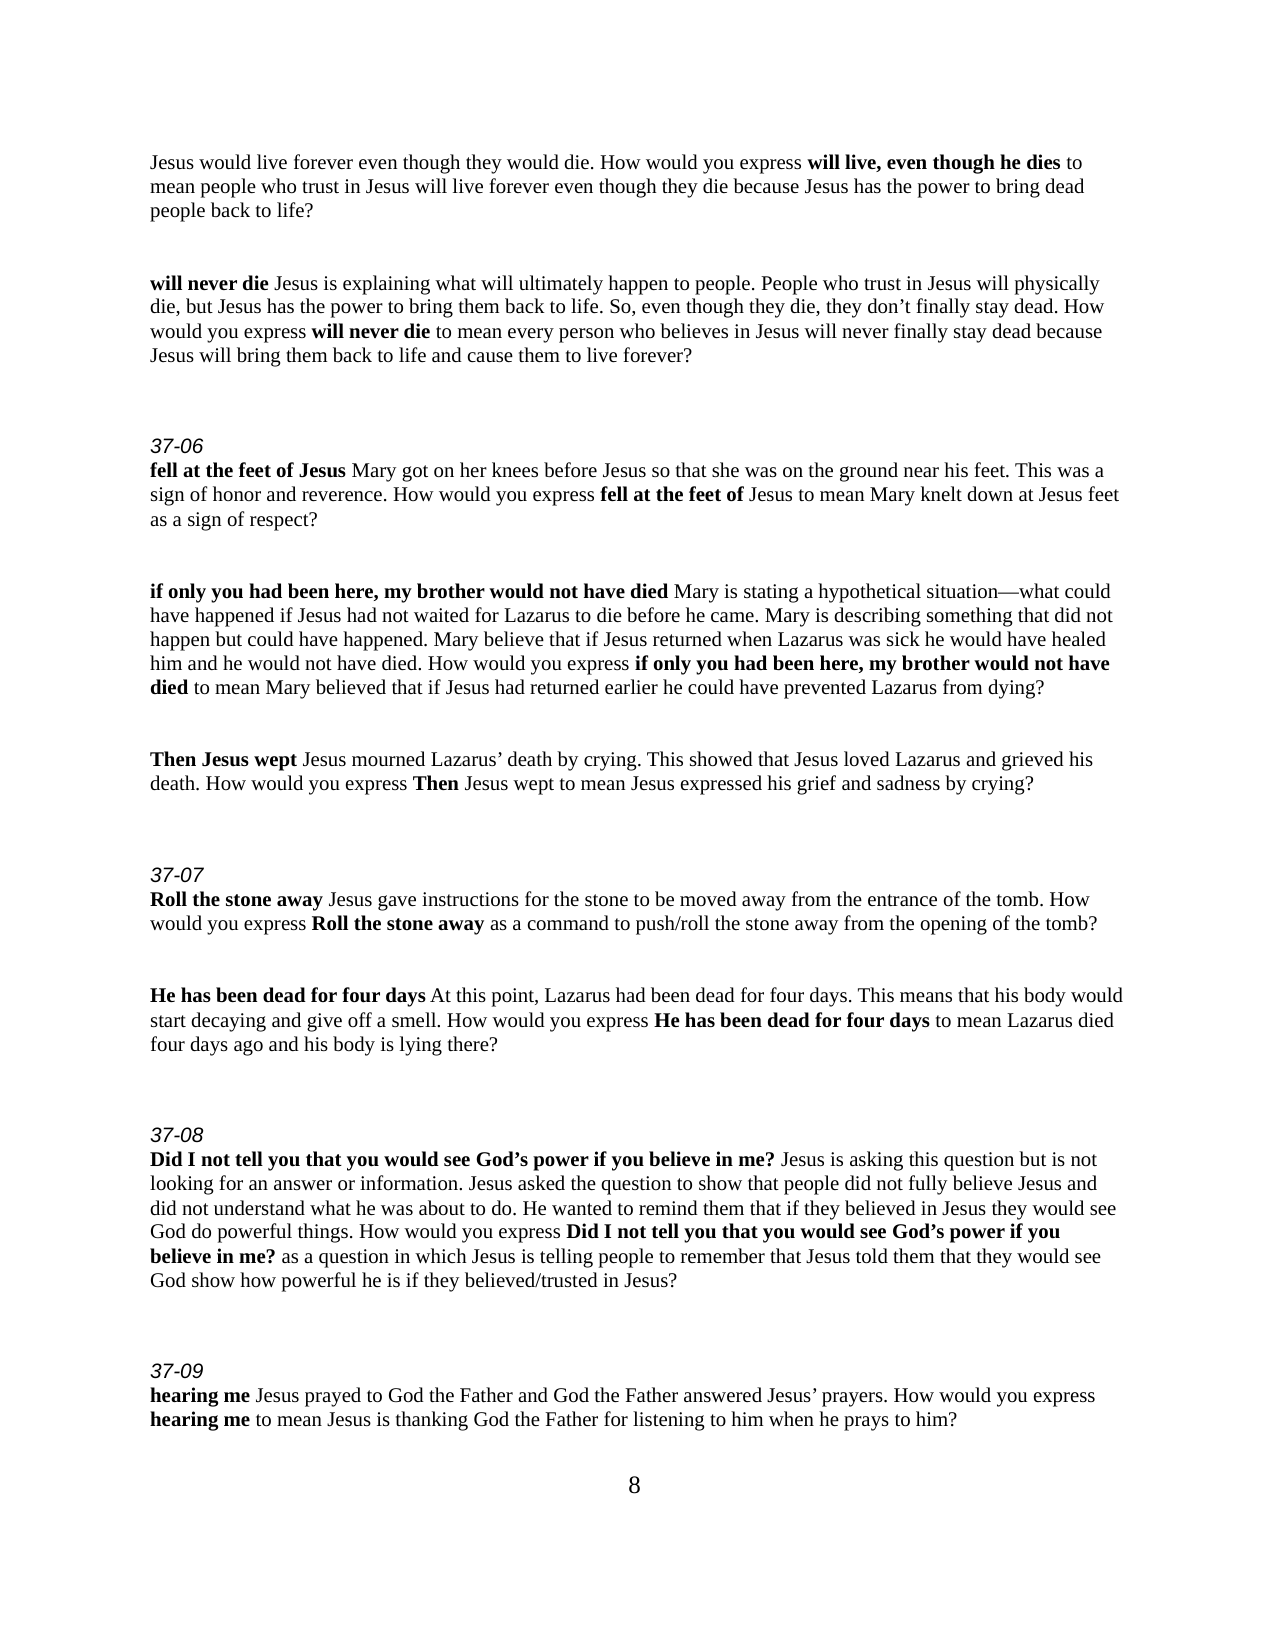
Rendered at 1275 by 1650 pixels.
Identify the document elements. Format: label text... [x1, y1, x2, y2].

text Did I not tell you that you would see God’s power if you believe in me? Jesus is asking this question but is not looking for an answer or information. Jesus asked the question to show that people did not fully believe Jesus and did not understand what he was about to do. He wanted to remind them that if they believed in Jesus they would see God do powerful things. How would you express Did I not tell you that you would see God’s power if you believe in me? as a question in which Jesus is telling people to remember that Jesus told them that they would see God show how powerful he is if they believed/trusted in Jesus? [150, 1147, 1125, 1292]
text Roll the stone away Jesus gave instructions for the stone to be moved away from the entrance of the tomb. How would you express Roll the stone away as a command to push/roll the stone away from the opening of the tomb? [150, 887, 1125, 935]
text will never die Jesus is explaining what will ultimately happen to people. People who trust in Jesus will physically die, but Jesus has the power to bring them back to life. So, even though they die, they don’t finally stay dead. How would you express will never die to mean every person who believes in Jesus will never finally stay dead because Jesus will bring them back to life and cause them to live forever? [150, 270, 1125, 367]
text hearing me Jesus prayed to God the Father and God the Father answered Jesus’ prayers. How would you express hearing me to mean Jesus is thanking God the Father for listening to him when he prays to him? [150, 1383, 1125, 1431]
text if only you had been here, my brother would not have died Mary is stating a hypothetical situation—what could have happened if Jesus had not waited for Lazarus to die before he came. Mary is describing something that did not happen but could have happened. Mary believe that if Jesus returned when Lazarus was sick he would have healed him and he would not have died. How would you express if only you had been here, my brother would not have died to mean Mary believed that if Jesus had returned earlier he could have prevented Lazarus from dying? [150, 579, 1125, 699]
text Jesus would live forever even though they would die. How would you express will live, even though he dies to mean people who trust in Jesus will live forever even though they die because Jesus has the power to bring dead people back to life? [150, 150, 1125, 222]
subtitle 37-08 [150, 1123, 1125, 1147]
subtitle 37-09 [150, 1359, 1125, 1383]
text He has been dead for four days At this point, Lazarus had been dead for four days. This means that his body would start decaying and give off a smell. How would you express He has been dead for four days to mean Lazarus died four days ago and his body is lying there? [150, 983, 1125, 1056]
subtitle 37-07 [150, 863, 1125, 887]
text Then Jesus wept Jesus mourned Lazarus’ death by crying. This showed that Jesus loved Lazarus and grieved his death. How would you express Then Jesus wept to mean Jesus expressed his grief and sadness by crying? [150, 747, 1125, 795]
text fell at the feet of Jesus Mary got on her knees before Jesus so that she was on the ground near his feet. This was a sign of honor and reverence. How would you express fell at the feet of Jesus to mean Mary knelt down at Jesus feet as a sign of respect? [150, 458, 1125, 531]
subtitle 37-06 [150, 434, 1125, 458]
